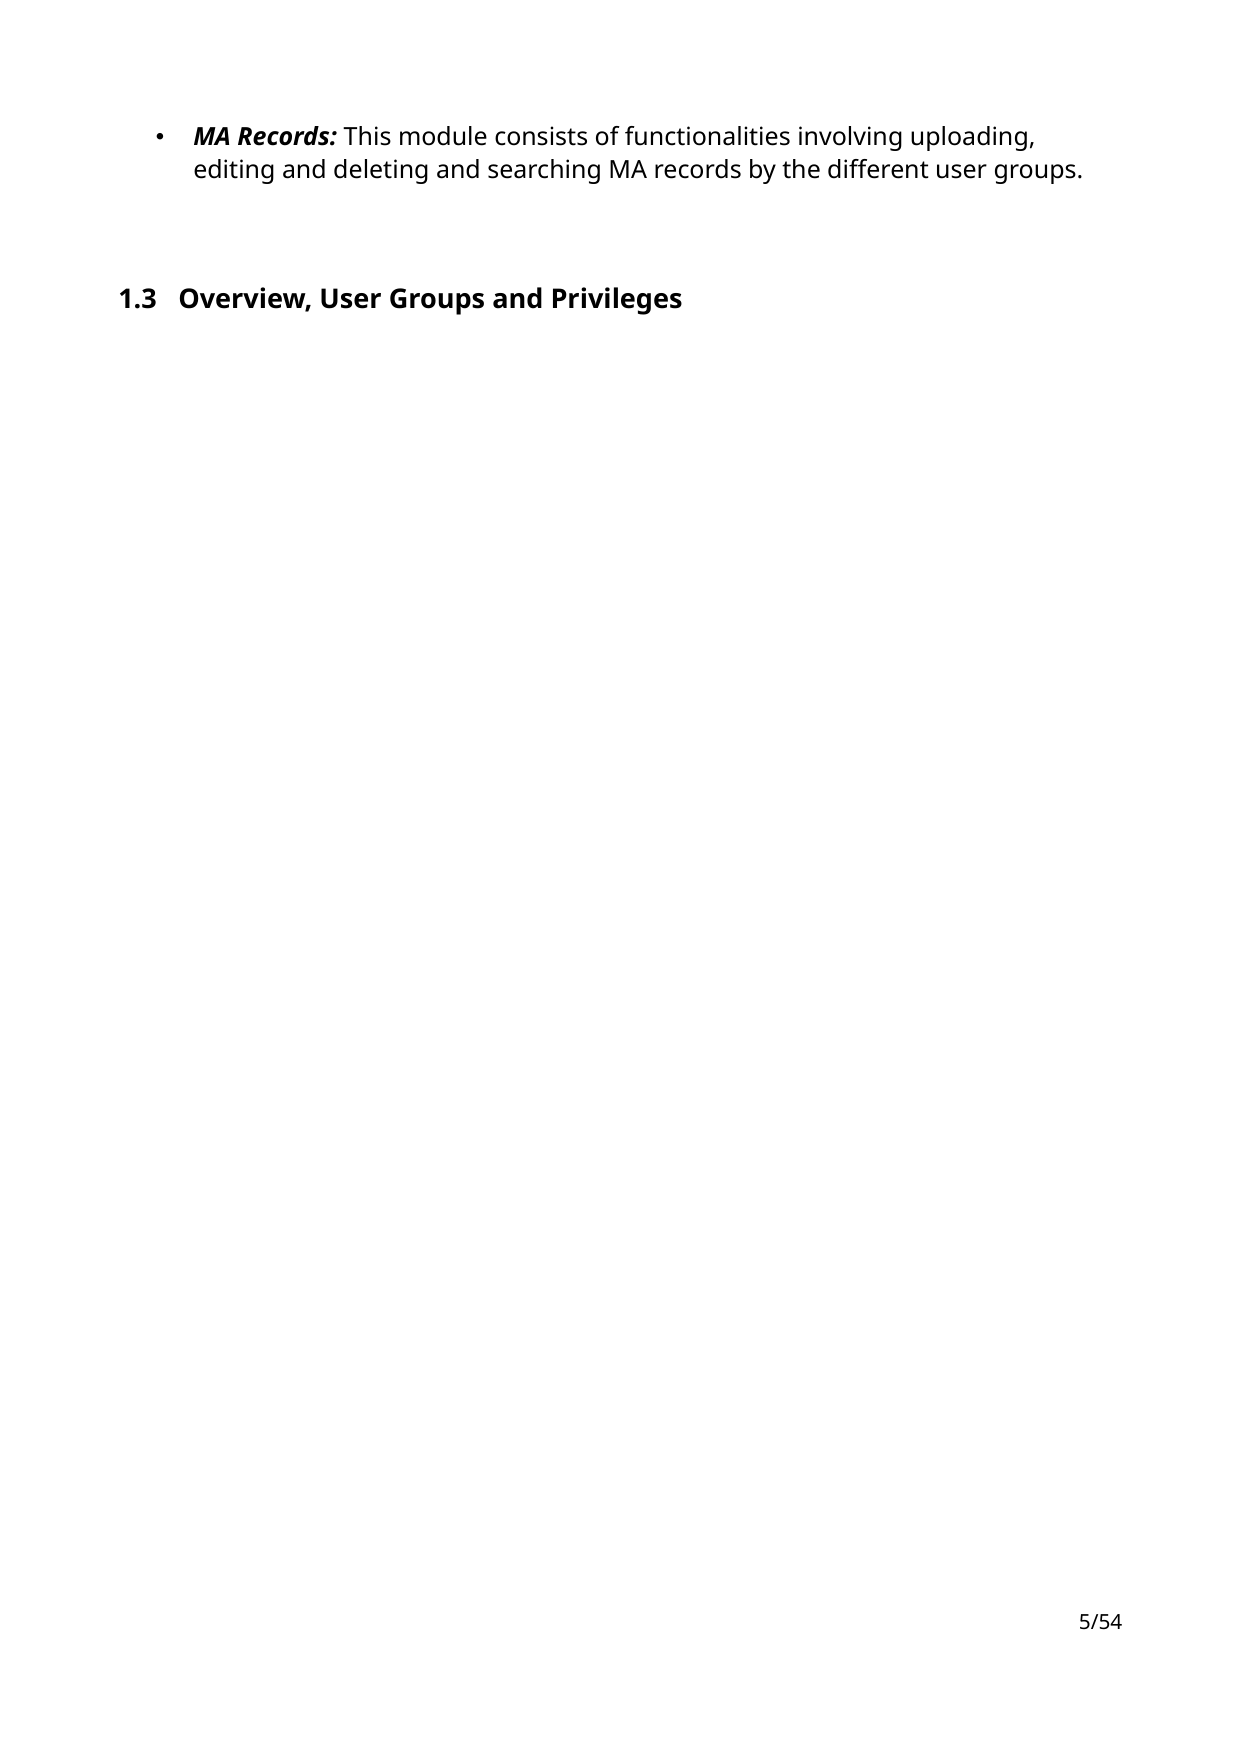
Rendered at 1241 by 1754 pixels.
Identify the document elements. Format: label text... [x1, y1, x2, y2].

list MA Records: This module consists of functionalities involving uploading, editing and deleting and searching MA records by the different user groups. [156, 118, 1122, 186]
subtitle Overview, User Groups and Privileges [118, 279, 1122, 316]
